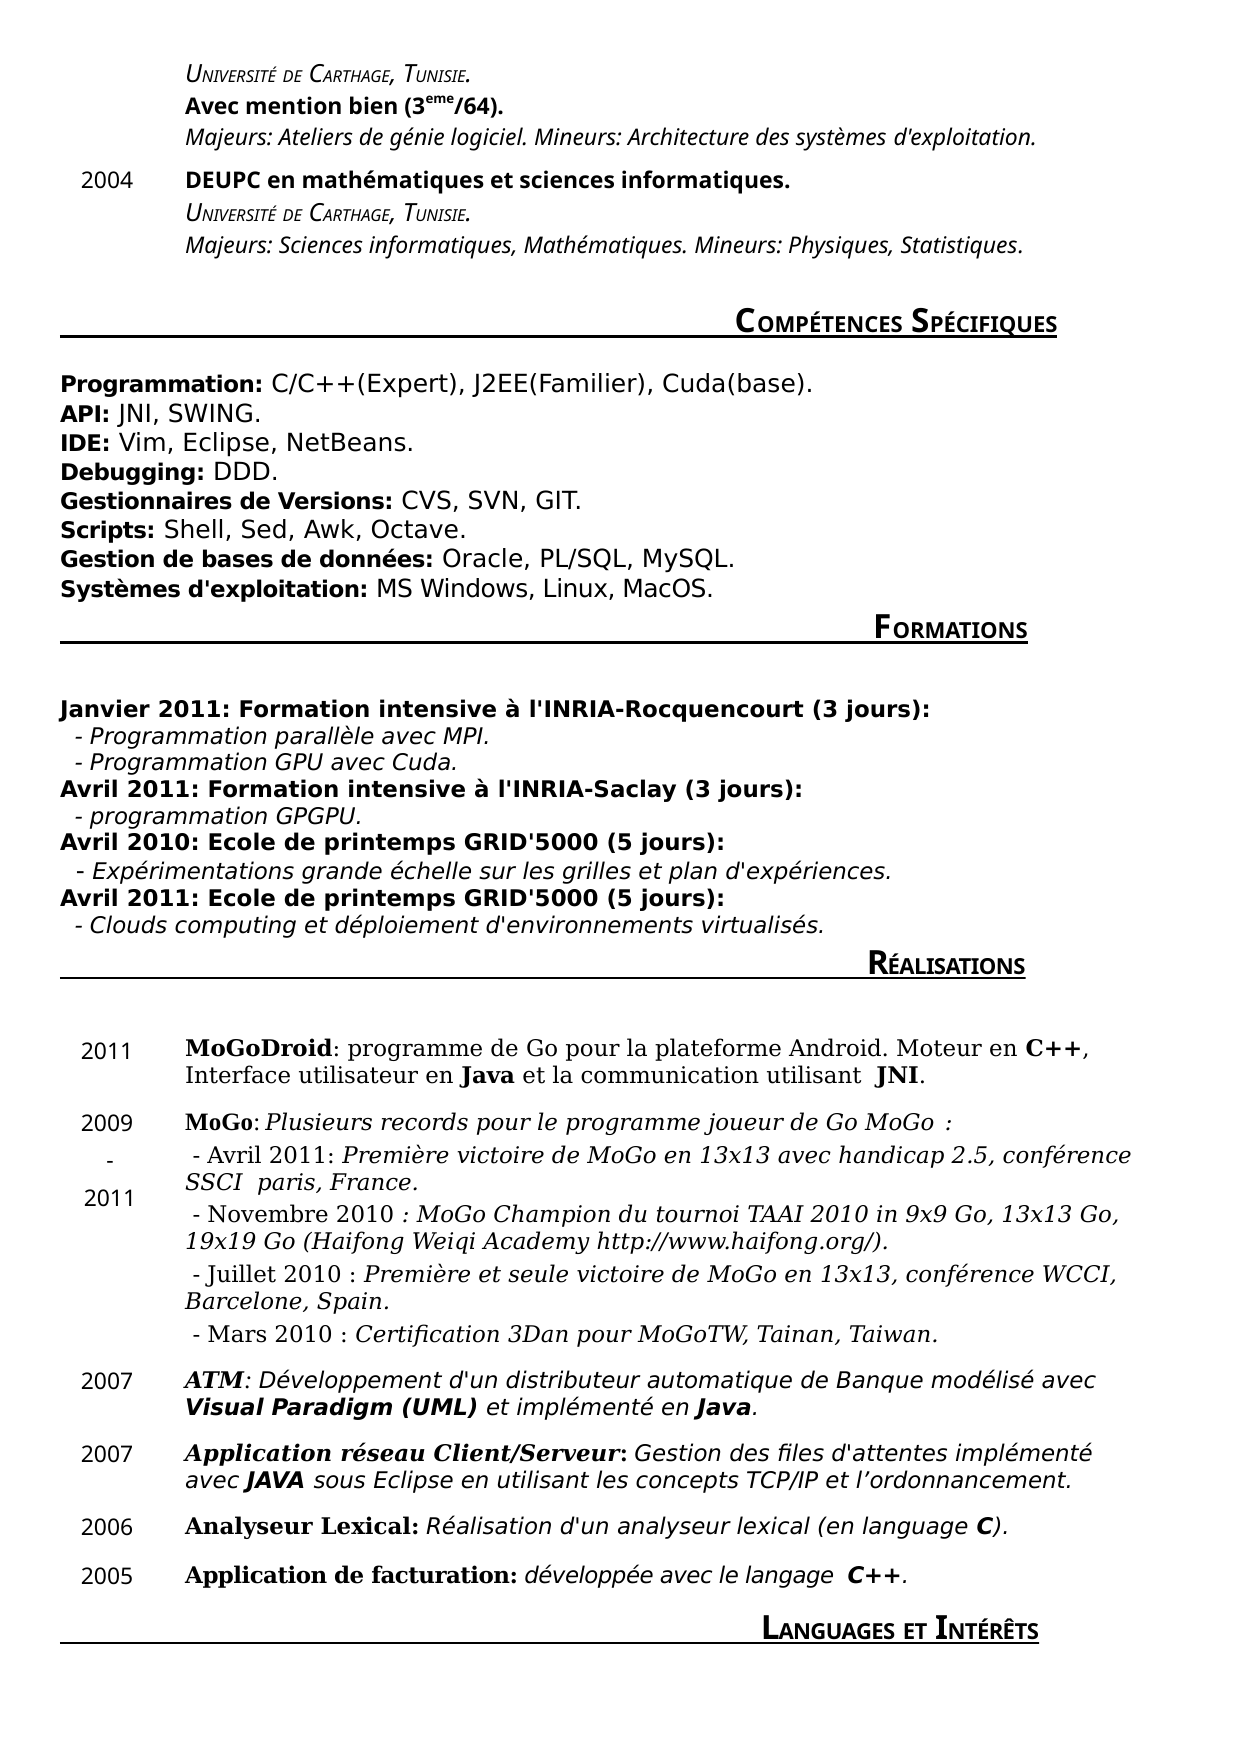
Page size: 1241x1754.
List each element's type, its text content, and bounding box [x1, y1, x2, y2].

text Debugging: DDD. [60, 457, 1175, 486]
text - programmation GPGPU. [60, 803, 1175, 829]
text Avril 2011: Ecole de printemps GRID'5000 (5 jours): [60, 885, 1175, 912]
table_cell MoGo: Plusieurs records pour le programme joueur de Go MoGo : - Avril 2011: Première victoire de MoGo en 13x13 avec handicap 2.5, conférence SSCI paris, France. - Novembre 2010 : MoGo Champion du tournoi TAAI 2010 in 9x9 Go, 13x13 Go, 19x19 Go (Haifong Weiqi Academy http://www.haifong.org/). - Juillet 2010 : Première et seule victoire de MoGo en 13x13, conférence WCCI, Barcelone, Spain. - Mars 2010 : Certification 3Dan pour MoGoTW, Tainan, Taiwan. [179, 1101, 1175, 1359]
table_cell 2007 [60, 1433, 179, 1506]
table_cell ATM: Développement d'un distributeur automatique de Banque modélisé avec Visual Paradigm (UML) et implémenté en Java. [179, 1359, 1175, 1432]
text API: JNI, SWING. [60, 399, 1175, 428]
text Réalisations [60, 939, 1150, 984]
table_cell 2005 [60, 1555, 179, 1603]
text - Expérimentations grande échelle sur les grilles et plan d'expériences. [60, 856, 1175, 885]
table_header MoGoDroid: programme de Go pour la plateforme Android. Moteur en C++, Interface utilisateur en Java et la communication utilisant JNI. [179, 1030, 1175, 1101]
table_cell 2006 [60, 1506, 179, 1554]
text - Programmation parallèle avec MPI. [60, 723, 1175, 749]
text Scripts: Shell, Sed, Awk, Octave. Gestion de bases de données: Oracle, PL/SQL, MySQL. [60, 515, 1175, 574]
table_cell 2007 [60, 1359, 179, 1432]
text Gestionnaires de Versions: CVS, SVN, GIT. [60, 486, 1175, 515]
table_cell Analyseur Lexical: Réalisation d'un analyseur lexical (en language C). [179, 1506, 1175, 1554]
text - Clouds computing et déploiement d'environnements virtualisés. [60, 912, 1175, 939]
text Janvier 2011: Formation intensive à l'INRIA-Rocquencourt (3 jours): [60, 694, 1175, 723]
table_cell [60, 50, 179, 158]
table_cell 2009 - 2011 [60, 1101, 179, 1359]
table_cell Application de facturation: développée avec le langage C++. [179, 1555, 1175, 1603]
text Avril 2010: Ecole de printemps GRID'5000 (5 jours): [60, 829, 1175, 856]
text Avril 2011: Formation intensive à l'INRIA-Saclay (3 jours): [60, 776, 1175, 803]
text Programmation: C/C++(Expert), J2EE(Familier), Cuda(base). [60, 369, 1175, 399]
text Compétences Spécifiques [60, 297, 1150, 343]
text Languages et Intérêts [60, 1603, 1150, 1649]
text IDE: Vim, Eclipse, NetBeans. [60, 428, 1175, 457]
text Formations [60, 603, 1150, 648]
text Systèmes d'exploitation: MS Windows, Linux, MacOS. [60, 574, 1175, 603]
table_cell Application réseau Client/Serveur: Gestion des files d'attentes implémenté avec JAVA sous Eclipse en utilisant les concepts TCP/IP et l’ordonnancement. [179, 1433, 1175, 1506]
table_header 2011 [60, 1030, 179, 1101]
table_cell DEUPC en mathématiques et sciences informatiques. Université de Carthage, Tunisie. Majeurs: Sciences informatiques, Mathématiques. Mineurs: Physiques, Statistiques. [179, 158, 1175, 297]
text - Programmation GPU avec Cuda. [60, 749, 1175, 776]
table_cell 2004 [60, 158, 179, 297]
table_cell Université de Carthage, Tunisie. Avec mention bien (3eme/64). Majeurs: Ateliers de génie logiciel. Mineurs: Architecture des systèmes d'exploitation. [179, 50, 1175, 158]
